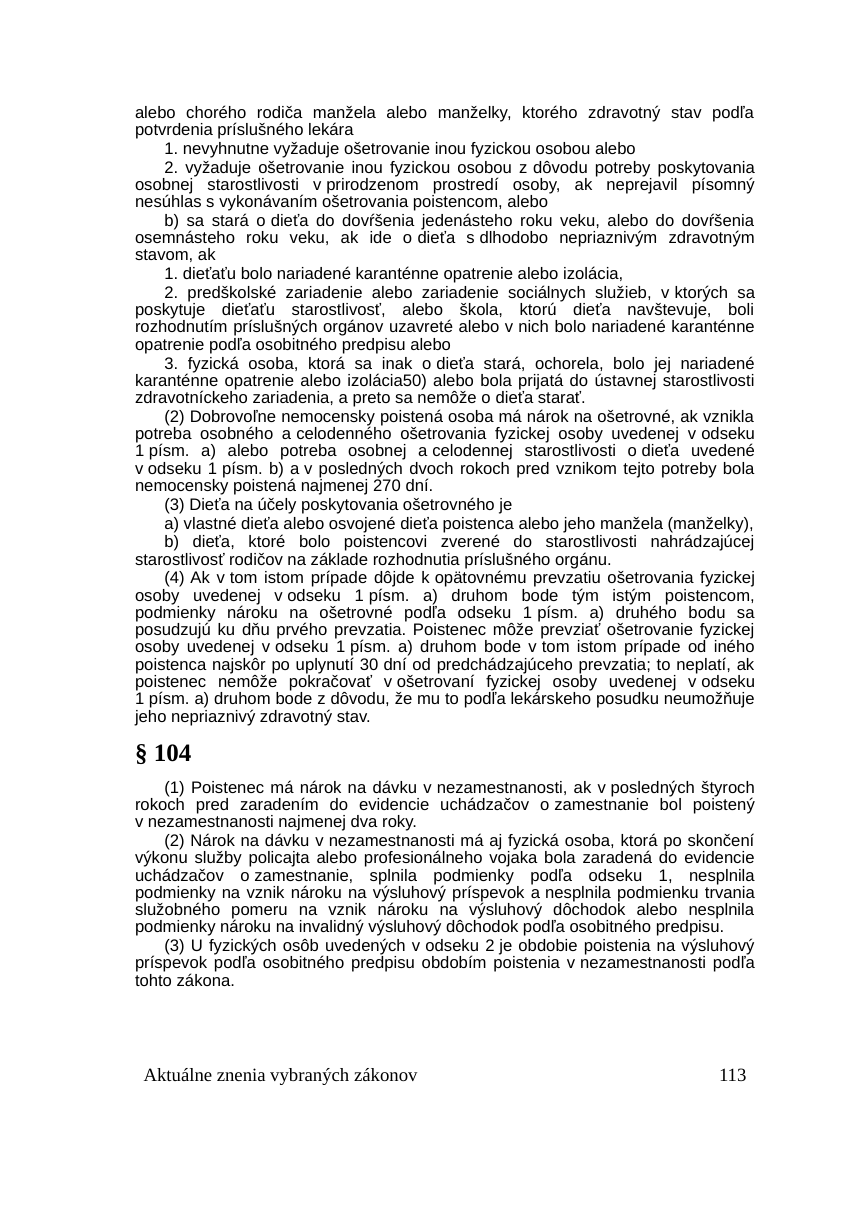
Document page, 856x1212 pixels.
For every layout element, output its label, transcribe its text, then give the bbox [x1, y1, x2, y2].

text alebo chorého rodiča manžela alebo manželky, ktorého zdravotný stav podľa potvrdenia príslušného lekára [135, 104, 755, 139]
text 3. fyzická osoba, ktorá sa inak o dieťa stará, ochorela, bolo jej nariadené karanténne opatrenie alebo izolácia50) alebo bola prijatá do ústavnej starostlivosti zdravotníckeho zariadenia, a preto sa nemôže o dieťa starať. [135, 355, 755, 407]
text (4) Ak v tom istom prípade dôjde k opätovnému prevzatiu ošetrovania fyzickej osoby uvedenej v odseku 1 písm. a) druhom bode tým istým poistencom, podmienky nároku na ošetrovné podľa odseku 1 písm. a) druhého bodu sa posudzujú ku dňu prvého prevzatia. Poistenec môže prevziať ošetrovanie fyzickej osoby uvedenej v odseku 1 písm. a) druhom bode v tom istom prípade od iného poistenca najskôr po uplynutí 30 dní od predchádzajúceho prevzatia; to neplatí, ak poistenec nemôže pokračovať v ošetrovaní fyzickej osoby uvedenej v odseku 1 písm. a) druhom bode z dôvodu, že mu to podľa lekárskeho posudku neumožňuje jeho nepriaznivý zdravotný stav. [135, 570, 755, 726]
text b) dieťa, ktoré bolo poistencovi zverené do starostlivosti nahrádzajúcej starostlivosť rodičov na základe rozhodnutia príslušného orgánu. [135, 534, 755, 568]
text (1) Poistenec má nárok na dávku v nezamestnanosti, ak v posledných štyroch rokoch pred zaradením do evidencie uchádzačov o zamestnanie bol poistený v nezamestnanosti najmenej dva roky. [135, 779, 755, 831]
text (3) Dieťa na účely poskytovania ošetrovného je [135, 497, 755, 514]
text 2. vyžaduje ošetrovanie inou fyzickou osobou z dôvodu potreby poskytovania osobnej starostlivosti v prirodzenom prostredí osoby, ak neprejavil písomný nesúhlas s vykonávaním ošetrovania poistencom, alebo [135, 159, 755, 211]
text b) sa stará o dieťa do dovŕšenia jedenásteho roku veku, alebo do dovŕšenia osemnásteho roku veku, ak ide o dieťa s dlhodobo nepriaznivým zdravotným stavom, ak [135, 213, 755, 264]
subtitle § 104 [135, 738, 755, 767]
text (2) Nárok na dávku v nezamestnanosti má aj fyzická osoba, ktorá po skončení výkonu služby policajta alebo profesionálneho vojaka bola zaradená do evidencie uchádzačov o zamestnanie, splnila podmienky podľa odseku 1, nesplnila podmienky na vznik nároku na výsluhový príspevok a nesplnila podmienku trvania služobného pomeru na vznik nároku na výsluhový dôchodok alebo nesplnila podmienky nároku na invalidný výsluhový dôchodok podľa osobitného predpisu. [135, 833, 755, 936]
text (2) Dobrovoľne nemocensky poistená osoba má nárok na ošetrovné, ak vznikla potreba osobného a celodenného ošetrovania fyzickej osoby uvedenej v odseku 1 písm. a) alebo potreba osobnej a celodennej starostlivosti o dieťa uvedené v odseku 1 písm. b) a v posledných dvoch rokoch pred vznikom tejto potreby bola nemocensky poistená najmenej 270 dní. [135, 409, 755, 495]
text 1. dieťaťu bolo nariadené karanténne opatrenie alebo izolácia, [135, 266, 755, 283]
text a) vlastné dieťa alebo osvojené dieťa poistenca alebo jeho manžela (manželky), [135, 515, 755, 532]
text (3) U fyzických osôb uvedených v odseku 2 je obdobie poistenia na výsluhový príspevok podľa osobitného predpisu obdobím poistenia v nezamestnanosti podľa tohto zákona. [135, 938, 755, 990]
text 1. nevyhnutne vyžaduje ošetrovanie inou fyzickou osobou alebo [135, 141, 755, 158]
text 2. predškolské zariadenie alebo zariadenie sociálnych služieb, v ktorých sa poskytuje dieťaťu starostlivosť, alebo škola, ktorú dieťa navštevuje, boli rozhodnutím príslušných orgánov uzavreté alebo v nich bolo nariadené karanténne opatrenie podľa osobitného predpisu alebo [135, 285, 755, 354]
